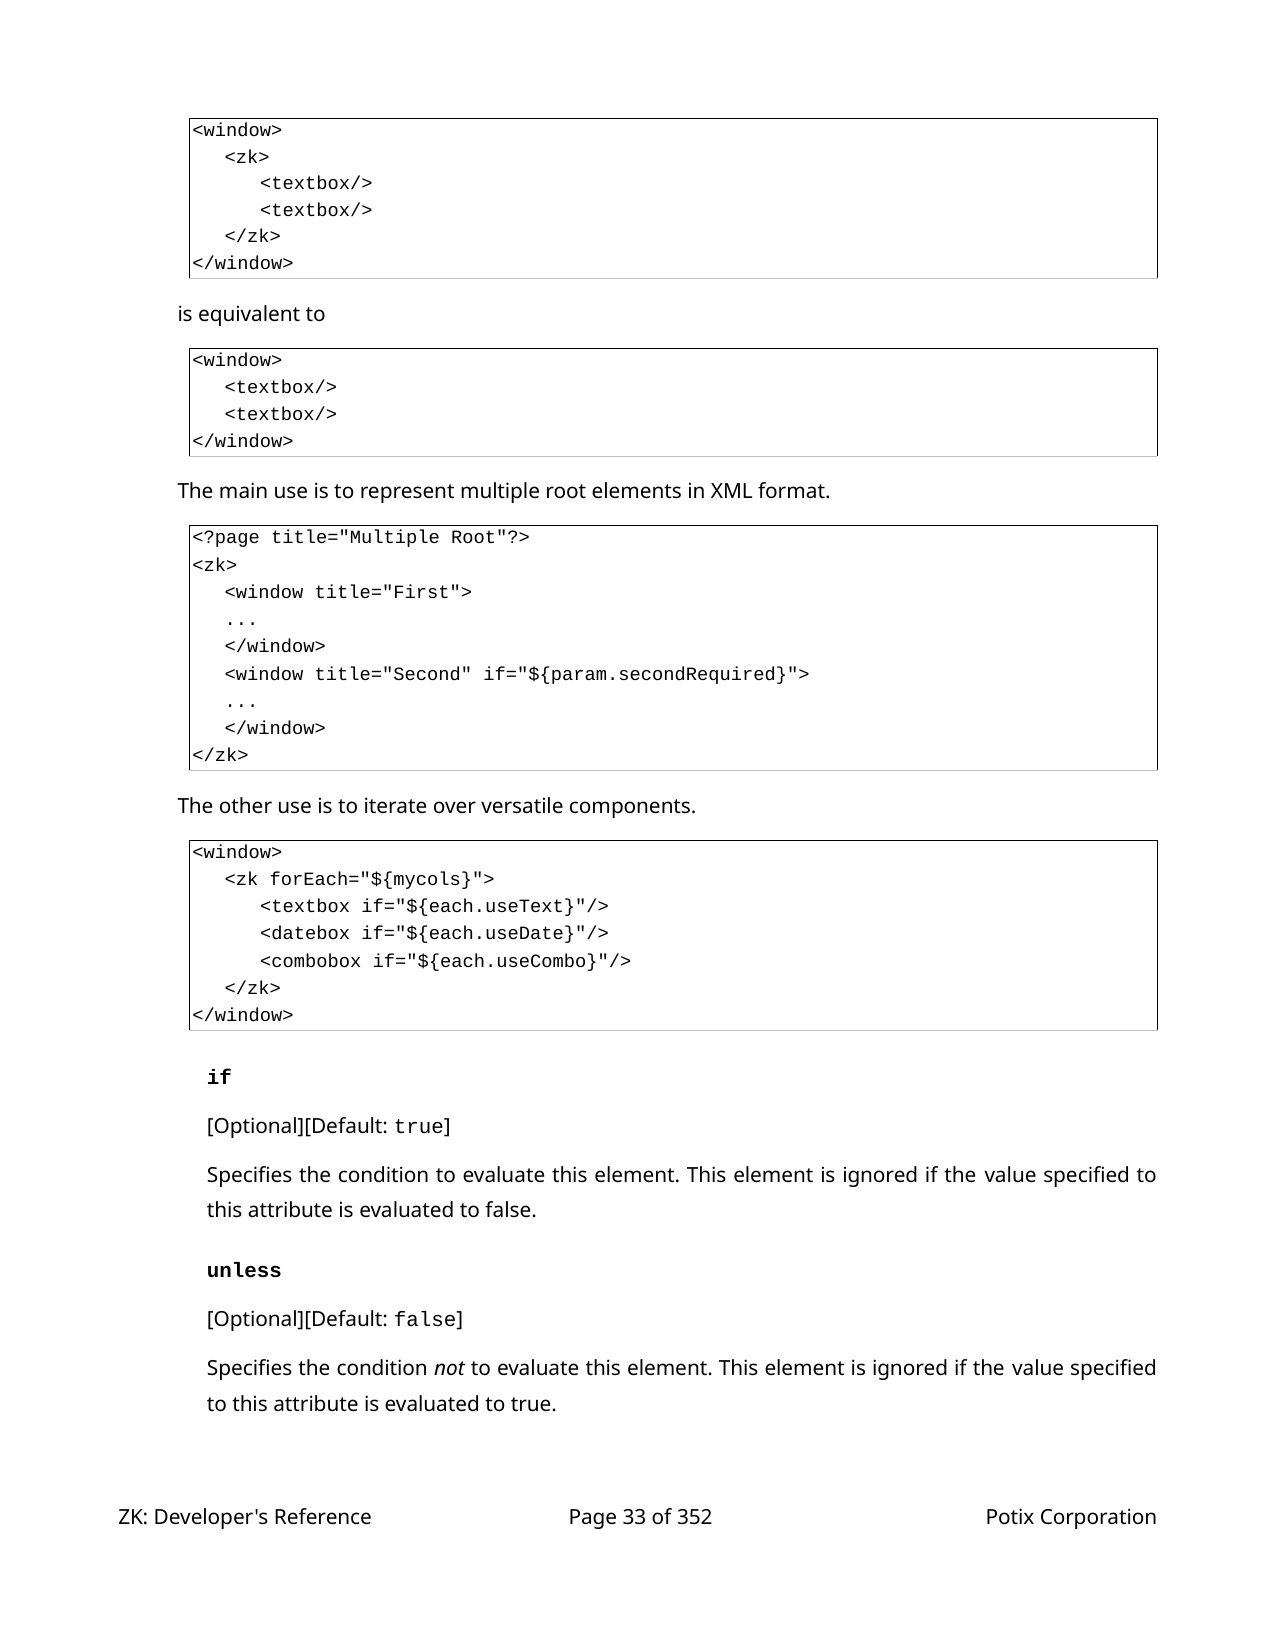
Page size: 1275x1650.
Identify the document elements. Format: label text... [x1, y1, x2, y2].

text Specifies the condition to evaluate this element. This element is ignored if the value specified to this attribute is evaluated to false. [207, 1160, 1157, 1223]
subtitle if [207, 1067, 1157, 1090]
text </window> [190, 716, 1157, 740]
text <textbox/> <textbox/> [190, 375, 1157, 426]
text </zk> [190, 976, 1157, 1000]
text <window title="Second" if="${param.secondRequired}"> [190, 661, 1157, 686]
text </window> [190, 1003, 1157, 1030]
text <window> [190, 841, 1157, 864]
text </zk> [190, 743, 1157, 770]
text <zk> [190, 553, 1157, 577]
text ... [190, 607, 1157, 631]
text </window> [190, 634, 1157, 658]
text <window> <zk> <textbox/> <textbox/> </zk> </window> [190, 119, 1157, 278]
text Specifies the condition not to evaluate this element. This element is ignored if the value specified to this attribute is evaluated to true. [207, 1353, 1157, 1417]
text <window> [190, 349, 1157, 372]
text </window> [190, 429, 1157, 456]
subtitle unless [207, 1260, 1157, 1284]
text <datebox if="${each.useDate}"/> [190, 921, 1157, 946]
text <?page title="Multiple Root"?> [190, 526, 1157, 550]
text <combobox if="${each.useCombo}"/> [190, 948, 1157, 973]
text <window title="First"> [190, 580, 1157, 604]
text [Optional][Default: true] [207, 1111, 1157, 1139]
text ... [190, 688, 1157, 713]
text <zk forEach="${mycols}"> [190, 867, 1157, 891]
text is equivalent to [177, 299, 1157, 327]
text <textbox if="${each.useText}"/> [190, 894, 1157, 918]
text The other use is to iterate over versatile components. [177, 791, 1157, 819]
text The main use is to represent multiple root elements in XML format. [177, 477, 1157, 505]
text [Optional][Default: false] [207, 1304, 1157, 1333]
